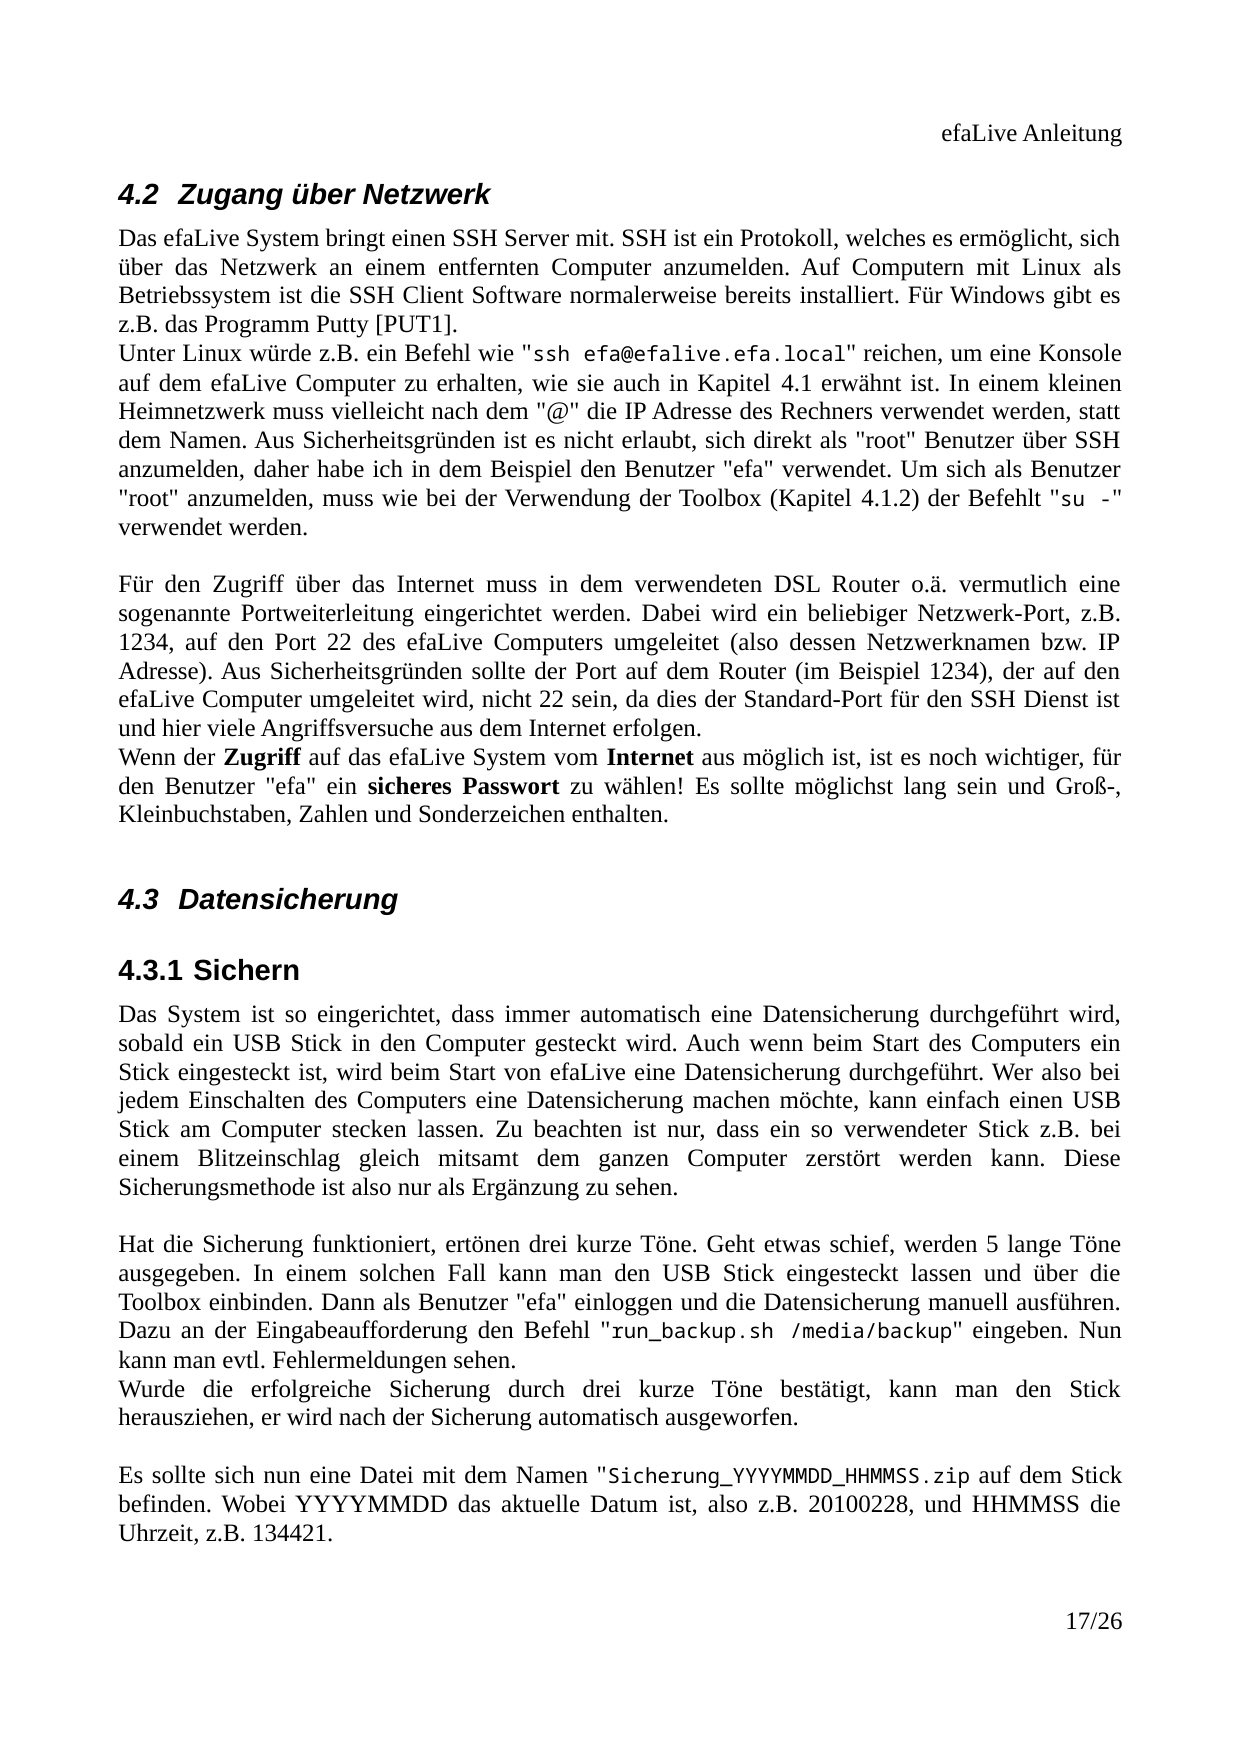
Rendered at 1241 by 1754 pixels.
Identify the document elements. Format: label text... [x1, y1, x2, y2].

text Wurde die erfolgreiche Sicherung durch drei kurze Töne bestätigt, kann man den Stick herausziehen, er wird nach der Sicherung automatisch ausgeworfen. [118, 1374, 1122, 1431]
text Es sollte sich nun eine Datei mit dem Namen "Sicherung_YYYYMMDD_HHMMSS.zip auf dem Stick befinden. Wobei YYYYMMDD das aktuelle Datum ist, also z.B. 20100228, und HHMMSS die Uhrzeit, z.B. 134421. [118, 1460, 1122, 1547]
text Unter Linux würde z.B. ein Befehl wie "ssh efa@efalive.efa.local" reichen, um eine Konsole auf dem efaLive Computer zu erhalten, wie sie auch in Kapitel 4.1 erwähnt ist. In einem kleinen Heimnetzwerk muss vielleicht nach dem "@" die IP Adresse des Rechners verwendet werden, statt dem Namen. Aus Sicherheitsgründen ist es nicht erlaubt, sich direkt als "root" Benutzer über SSH anzumelden, daher habe ich in dem Beispiel den Benutzer "efa" verwendet. Um sich als Benutzer "root" anzumelden, muss wie bei der Verwendung der Toolbox (Kapitel 4.1.2) der Befehlt "su -" verwendet werden. [118, 338, 1122, 541]
subtitle Zugang über Netzwerk [118, 177, 1122, 211]
text Das efaLive System bringt einen SSH Server mit. SSH ist ein Protokoll, welches es ermöglicht, sich über das Netzwerk an einem entfernten Computer anzumelden. Auf Computern mit Linux als Betriebssystem ist die SSH Client Software normalerweise bereits installiert. Für Windows gibt es z.B. das Programm Putty [PUT1]. [118, 223, 1122, 338]
text Das System ist so eingerichtet, dass immer automatisch eine Datensicherung durchgeführt wird, sobald ein USB Stick in den Computer gesteckt wird. Auch wenn beim Start des Computers ein Stick eingesteckt ist, wird beim Start von efaLive eine Datensicherung durchgeführt. Wer also bei jedem Einschalten des Computers eine Datensicherung machen möchte, kann einfach einen USB Stick am Computer stecken lassen. Zu beachten ist nur, dass ein so verwendeter Stick z.B. bei einem Blitzeinschlag gleich mitsamt dem ganzen Computer zerstört werden kann. Diese Sicherungsmethode ist also nur als Ergänzung zu sehen. [118, 999, 1122, 1200]
text Hat die Sicherung funktioniert, ertönen drei kurze Töne. Geht etwas schief, werden 5 lange Töne ausgegeben. In einem solchen Fall kann man den USB Stick eingesteckt lassen und über die Toolbox einbinden. Dann als Benutzer "efa" einloggen und die Datensicherung manuell ausführen. Dazu an der Eingabeaufforderung den Befehl "run_backup.sh /media/backup" eingeben. Nun kann man evtl. Fehlermeldungen sehen. [118, 1229, 1122, 1374]
text Wenn der Zugriff auf das efaLive System vom Internet aus möglich ist, ist es noch wichtiger, für den Benutzer "efa" ein sicheres Passwort zu wählen! Es sollte möglichst lang sein und Groß-, Kleinbuchstaben, Zahlen und Sonderzeichen enthalten. [118, 742, 1122, 828]
subtitle Datensicherung [118, 882, 1122, 916]
text Für den Zugriff über das Internet muss in dem verwendeten DSL Router o.ä. vermutlich eine sogenannte Portweiterleitung eingerichtet werden. Dabei wird ein beliebiger Netzwerk-Port, z.B. 1234, auf den Port 22 des efaLive Computers umgeleitet (also dessen Netzwerknamen bzw. IP Adresse). Aus Sicherheitsgründen sollte der Port auf dem Router (im Beispiel 1234), der auf den efaLive Computer umgeleitet wird, nicht 22 sein, da dies der Standard-Port für den SSH Dienst ist und hier viele Angriffsversuche aus dem Internet erfolgen. [118, 569, 1122, 742]
subtitle Sichern [118, 953, 1122, 987]
